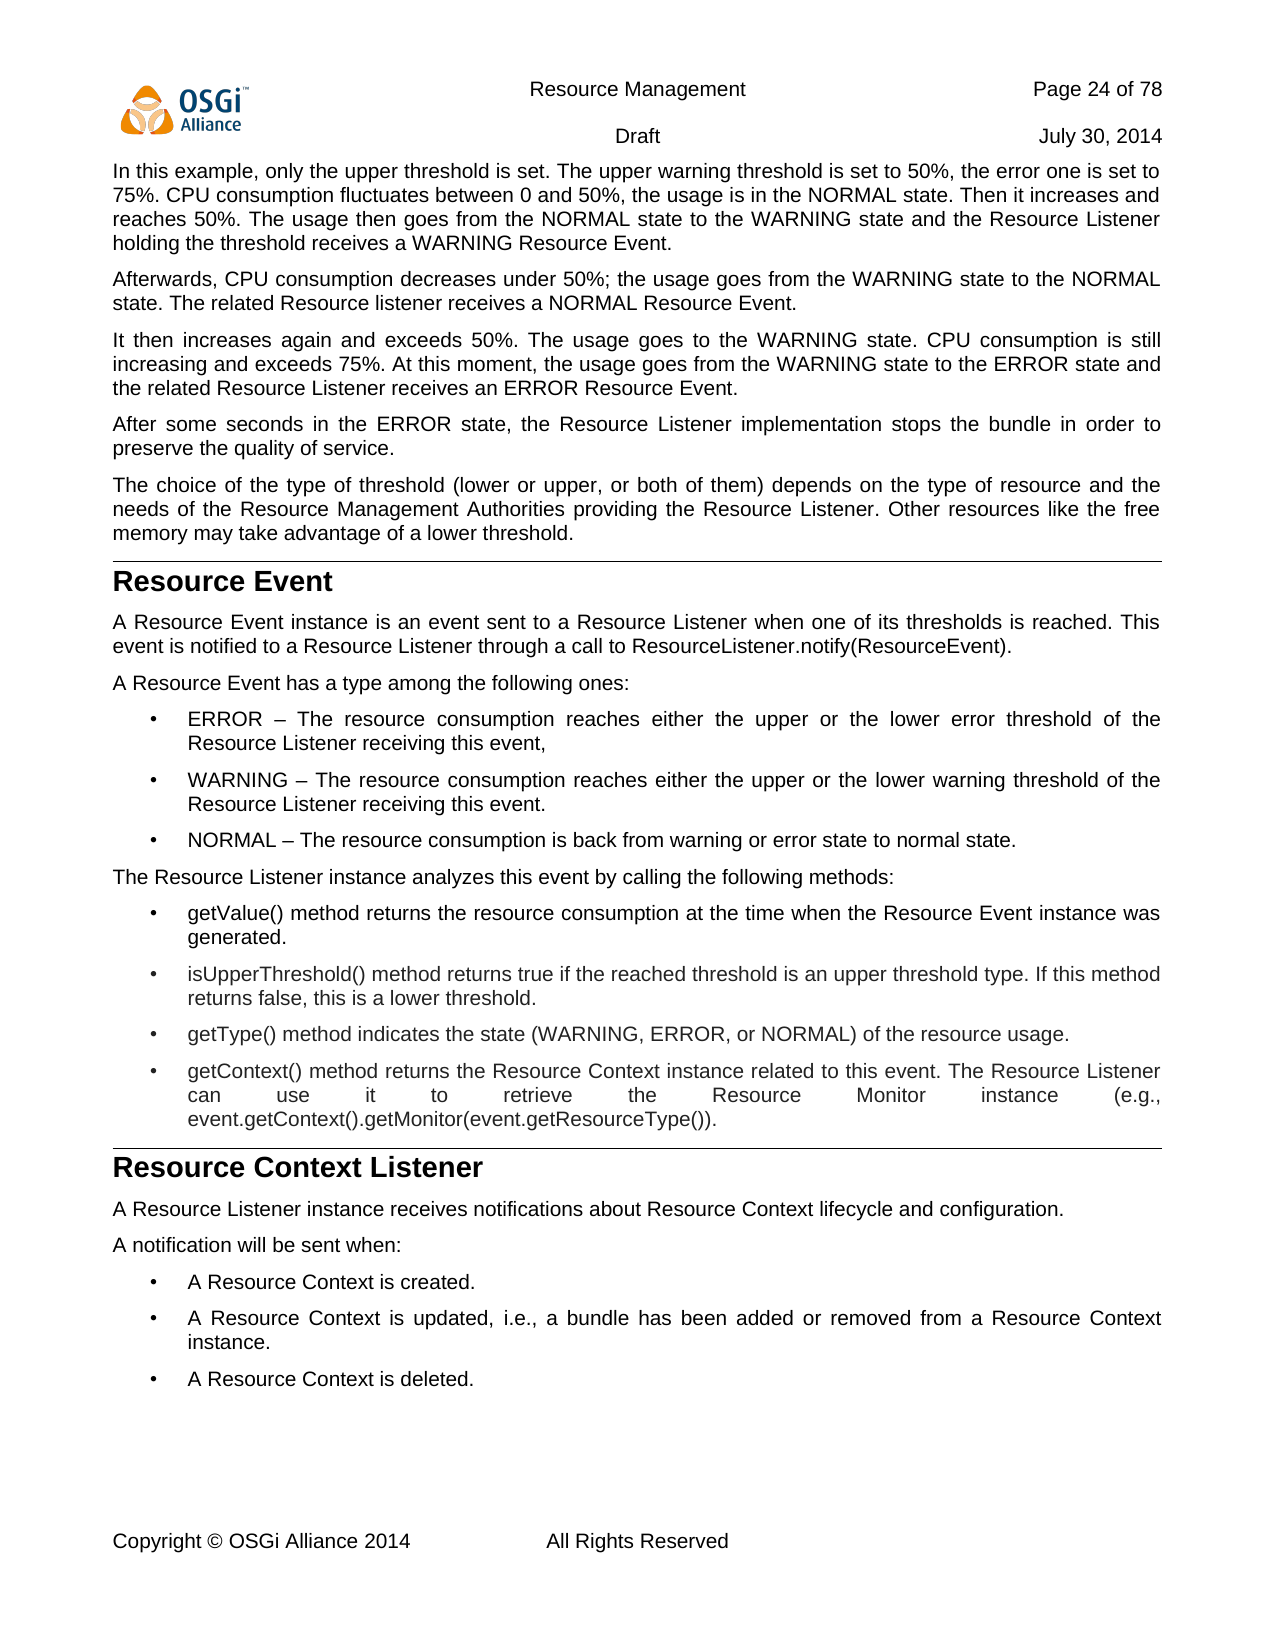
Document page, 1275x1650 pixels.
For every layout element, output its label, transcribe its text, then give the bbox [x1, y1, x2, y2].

list A Resource Context is updated, i.e., a bundle has been added or removed from a Resource Context instance. [150, 1306, 1162, 1354]
list getType() method indicates the state (WARNING, ERROR, or NORMAL) of the resource usage. [150, 1022, 1162, 1046]
text After some seconds in the ERROR state, the Resource Listener implementation stops the bundle in order to preserve the quality of service. [112, 412, 1162, 460]
text The choice of the type of threshold (lower or upper, or both of them) depends on the type of resource and the needs of the Resource Management Authorities providing the Resource Listener. Other resources like the free memory may take advantage of a lower threshold. [112, 472, 1162, 544]
picture [113, 78, 257, 142]
list NORMAL – The resource consumption is back from warning or error state to normal state. [150, 828, 1162, 852]
subtitle Resource Context Listener [112, 1149, 1162, 1184]
text A Resource Event instance is an event sent to a Resource Listener when one of its thresholds is reached. This event is notified to a Resource Listener through a call to ResourceListener.notify(ResourceEvent). [112, 610, 1162, 658]
list isUpperThreshold() method returns true if the reached threshold is an upper threshold type. If this method returns false, this is a lower threshold. [150, 962, 1162, 1010]
list A Resource Context is created. [150, 1269, 1162, 1293]
list getContext() method returns the Resource Context instance related to this event. The Resource Listener can use it to retrieve the Resource Monitor instance (e.g., event.getContext().getMonitor(event.getResourceType()). [150, 1059, 1162, 1131]
text A Resource Listener instance receives notifications about Resource Context lifecycle and configuration. [112, 1197, 1162, 1221]
text A notification will be sent when: [112, 1233, 1162, 1257]
text In this example, only the upper threshold is set. The upper warning threshold is set to 50%, the error one is set to 75%. CPU consumption fluctuates between 0 and 50%, the usage is in the NORMAL state. Then it increases and reaches 50%. The usage then goes from the NORMAL state to the WARNING state and the Resource Listener holding the threshold receives a WARNING Resource Event. [112, 159, 1162, 255]
list getValue() method returns the resource consumption at the time when the Resource Event instance was generated. [150, 901, 1162, 949]
text It then increases again and exceeds 50%. The usage goes to the WARNING state. CPU consumption is still increasing and exceeds 75%. At this moment, the usage goes from the WARNING state to the ERROR state and the related Resource Listener receives an ERROR Resource Event. [112, 328, 1162, 399]
text A Resource Event has a type among the following ones: [112, 671, 1162, 694]
list WARNING – The resource consumption reaches either the upper or the lower warning threshold of the Resource Listener receiving this event. [150, 768, 1162, 816]
text Afterwards, CPU consumption decreases under 50%; the usage goes from the WARNING state to the NORMAL state. The related Resource listener receives a NORMAL Resource Event. [112, 267, 1162, 315]
list ERROR – The resource consumption reaches either the upper or the lower error threshold of the Resource Listener receiving this event, [150, 707, 1162, 755]
subtitle Resource Event [112, 562, 1162, 598]
list A Resource Context is deleted. [150, 1367, 1162, 1391]
text The Resource Listener instance analyzes this event by calling the following methods: [112, 865, 1162, 889]
